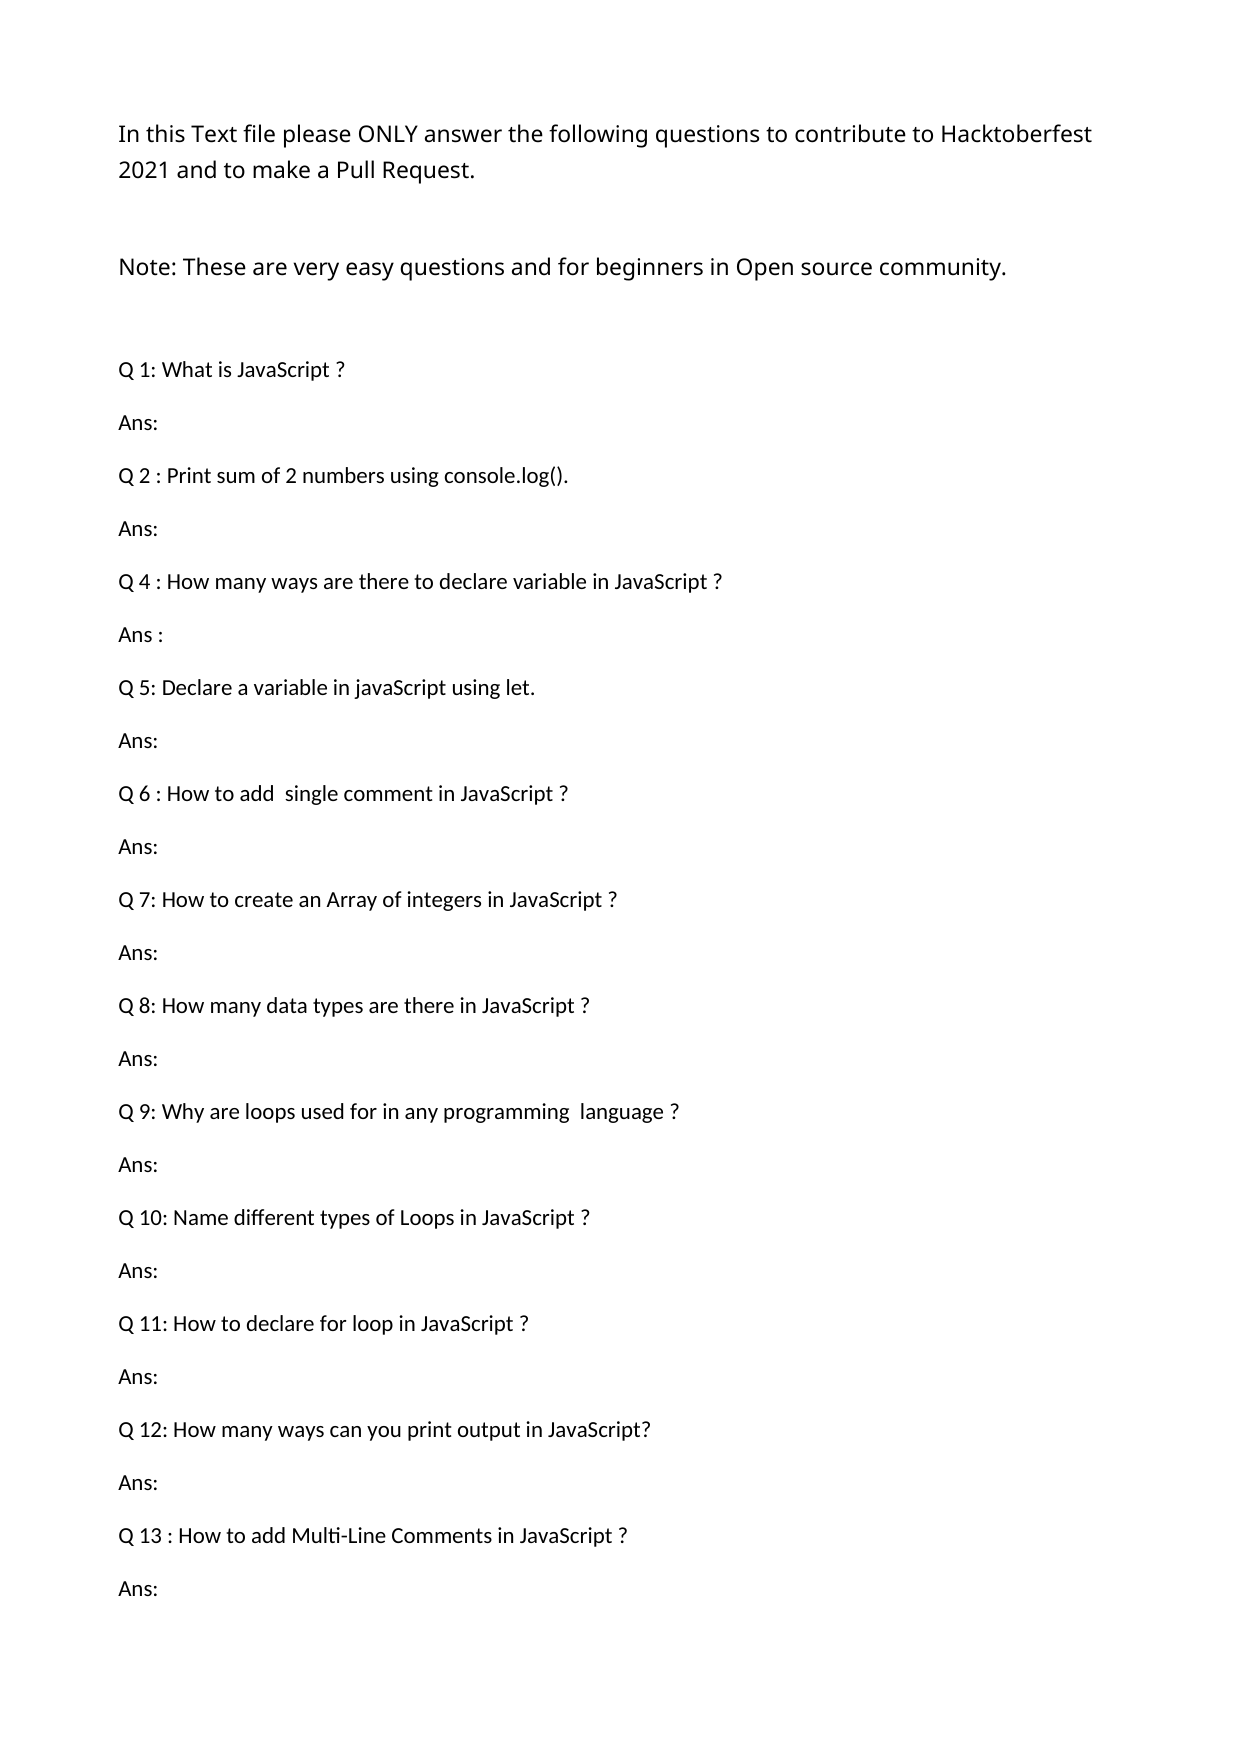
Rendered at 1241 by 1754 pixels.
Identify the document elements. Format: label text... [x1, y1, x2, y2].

text Q 1: What is JavaScript ? [118, 355, 1122, 383]
text Ans: [118, 1256, 1122, 1284]
text Q 4 : How many ways are there to declare variable in JavaScript ? [118, 567, 1122, 595]
text Q 10: Name different types of Loops in JavaScript ? [118, 1203, 1122, 1231]
text Ans: [118, 1150, 1122, 1178]
text Ans: [118, 1574, 1122, 1602]
text Ans: [118, 1044, 1122, 1072]
text Q 5: Declare a variable in javaScript using let. [118, 673, 1122, 701]
text Ans: [118, 832, 1122, 860]
text Q 9: Why are loops used for in any programming language ? [118, 1097, 1122, 1125]
text Q 2 : Print sum of 2 numbers using console.log(). [118, 461, 1122, 489]
text Q 11: How to declare for loop in JavaScript ? [118, 1309, 1122, 1337]
text Q 6 : How to add single comment in JavaScript ? [118, 779, 1122, 807]
text Q 8: How many data types are there in JavaScript ? [118, 991, 1122, 1019]
text Ans: [118, 1362, 1122, 1390]
text Q 12: How many ways can you print output in JavaScript? [118, 1415, 1122, 1443]
text Ans: [118, 726, 1122, 754]
text Ans: [118, 514, 1122, 542]
text Note: These are very easy questions and for beginners in Open source community. [118, 251, 1122, 283]
text Ans: [118, 1468, 1122, 1496]
text Ans: [118, 938, 1122, 966]
text Ans : [118, 620, 1122, 648]
text Q 13 : How to add Multi-Line Comments in JavaScript ? [118, 1521, 1122, 1549]
text In this Text file please ONLY answer the following questions to contribute to Hacktoberfest 2021 and to make a Pull Request. [118, 118, 1122, 185]
text Ans: [118, 408, 1122, 436]
text Q 7: How to create an Array of integers in JavaScript ? [118, 885, 1122, 913]
